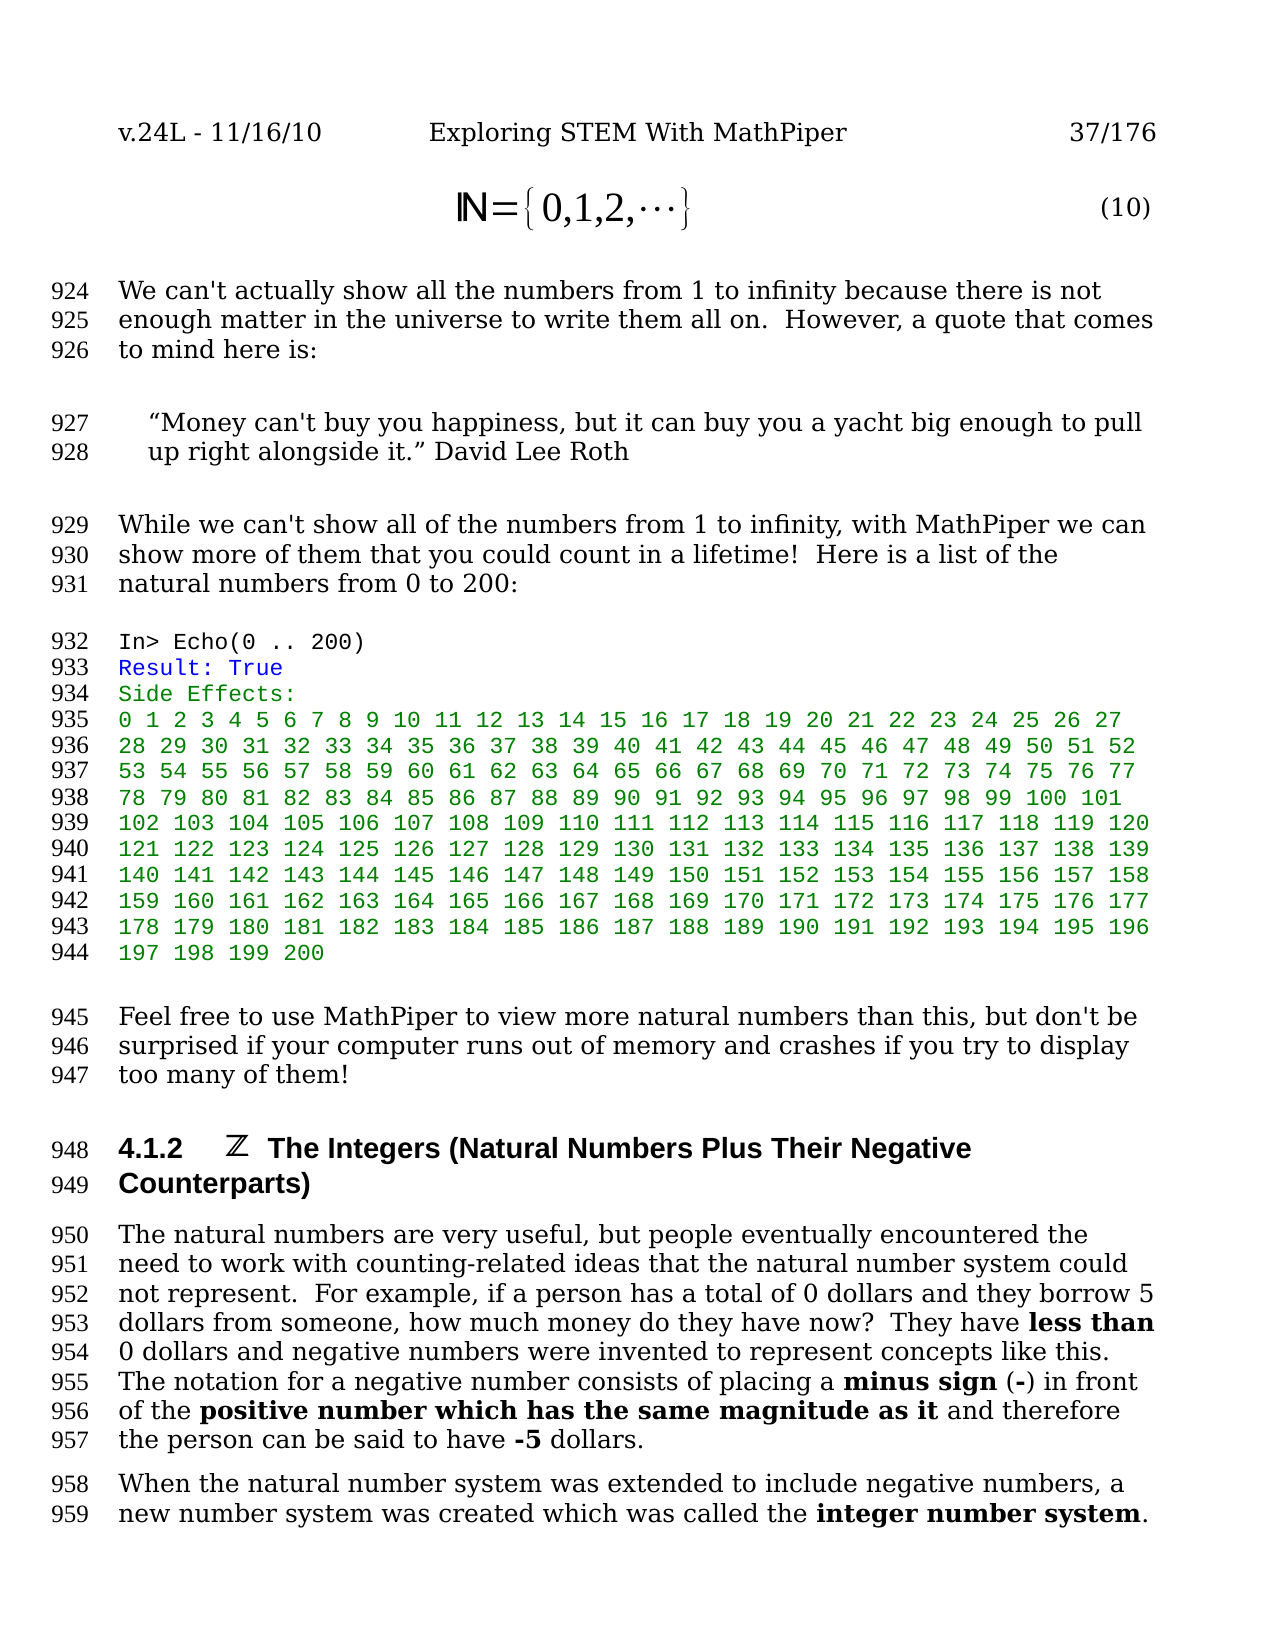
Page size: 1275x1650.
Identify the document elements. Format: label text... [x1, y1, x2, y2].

text The natural numbers are very useful, but people eventually encountered the need to work with counting-related ideas that the natural number system could not represent. For example, if a person has a total of 0 dollars and they borrow 5 dollars from someone, how much money do they have now? They have less than 0 dollars and negative numbers were invented to represent concepts like this. The notation for a negative number consists of placing a minus sign (-) in front of the positive number which has the same magnitude as it and therefore the person can be said to have -5 dollars. [118, 1221, 1157, 1455]
text Side Effects: [118, 682, 1157, 708]
text In> Echo(0 .. 200) [118, 630, 1157, 656]
table_header (10) [1041, 177, 1157, 238]
text Result: True [118, 656, 1157, 682]
subtitle The Integers (Natural Numbers Plus Their Negative Counterparts) [118, 1129, 1157, 1199]
text We can't actually show all the numbers from 1 to infinity because there is not enough matter in the universe to write them all on. However, a quote that comes to mind here is: [118, 277, 1157, 364]
text While we can't show all of the numbers from 1 to infinity, with MathPiper we can show more of them that you could count in a lifetime! Here is a list of the natural numbers from 0 to 200: [118, 511, 1157, 598]
text 0 1 2 3 4 5 6 7 8 9 10 11 12 13 14 15 16 17 18 19 20 21 22 23 24 25 26 27 28 29 30 31 32 33 34 35 36 37 38 39 40 41 42 43 44 45 46 47 48 49 50 51 52 53 54 55 56 57 58 59 60 61 62 63 64 65 66 67 68 69 70 71 72 73 74 75 76 77 78 79 80 81 82 83 84 85 86 87 88 89 90 91 92 93 94 95 96 97 98 99 100 101 102 103 104 105 106 107 108 109 110 111 112 113 114 115 116 117 118 119 120 121 122 123 124 125 126 127 128 129 130 131 132 133 134 135 136 137 138 139 140 141 142 143 144 145 146 147 148 149 150 151 152 153 154 155 156 157 158 159 160 161 162 163 164 165 166 167 168 169 170 171 172 173 174 175 176 177 178 179 180 181 182 183 184 185 186 187 188 189 190 191 192 193 194 195 196 197 198 199 200 [118, 708, 1157, 967]
table_header [118, 177, 1041, 238]
text When the natural number system was extended to include negative numbers, a new number system was created which was called the integer number system. [118, 1470, 1157, 1528]
text Feel free to use MathPiper to view more natural numbers than this, but don't be surprised if your computer runs out of memory and crashes if you try to display too many of them! [118, 1002, 1157, 1090]
text “Money can't buy you happiness, but it can buy you a yacht big enough to pull up right alongside it.” David Lee Roth [148, 408, 1157, 467]
